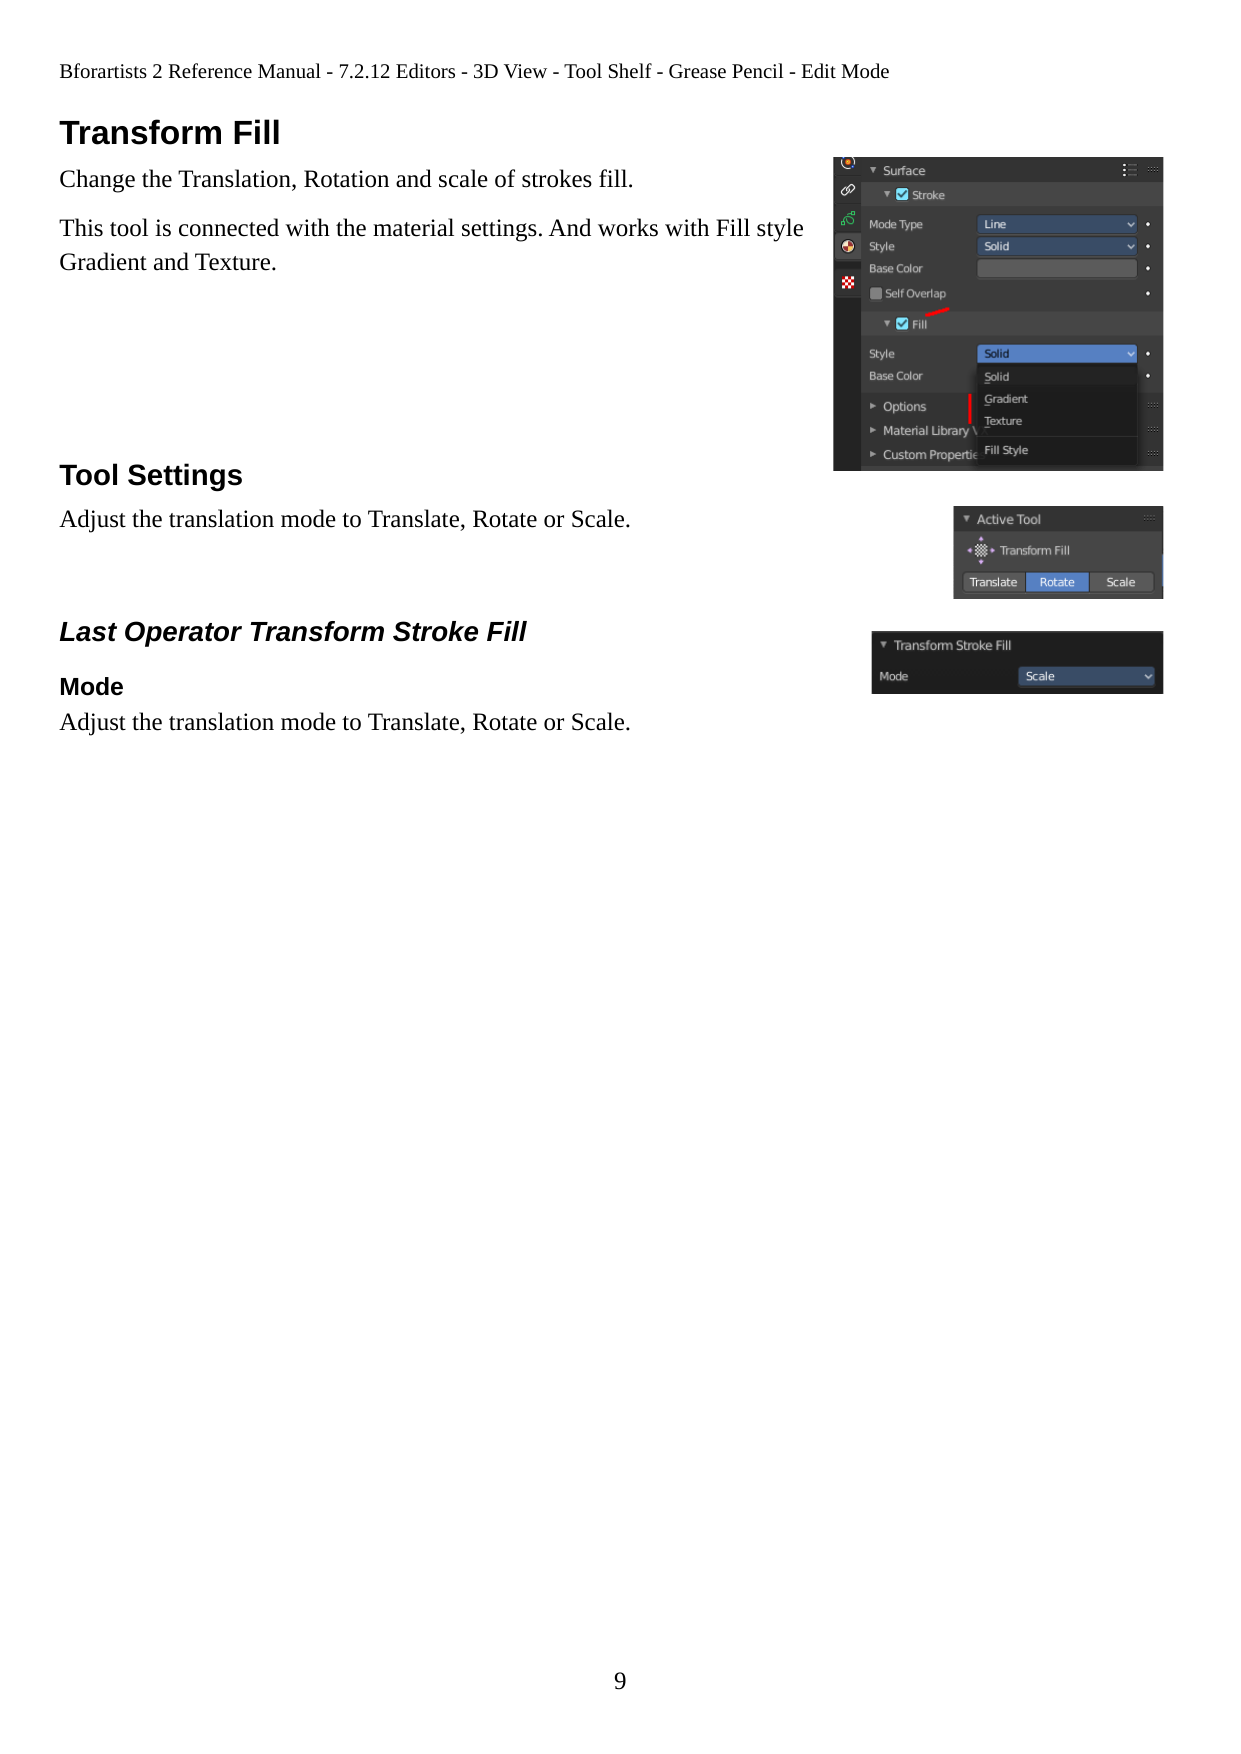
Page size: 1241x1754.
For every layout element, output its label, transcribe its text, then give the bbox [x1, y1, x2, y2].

text This tool is connected with the material settings. And works with Fill style Gradient and Texture. [59, 213, 833, 276]
text Adjust the translation mode to Translate, Rotate or Scale. [59, 504, 1181, 533]
subtitle Mode [59, 672, 1181, 700]
subtitle Last Operator Transform Stroke Fill [59, 615, 1181, 647]
picture [953, 506, 1164, 599]
text Change the Translation, Rotation and scale of strokes fill. [59, 164, 833, 192]
text Adjust the translation mode to Translate, Rotate or Scale. [59, 707, 1181, 735]
subtitle Transform Fill [59, 113, 1181, 151]
picture [871, 631, 1164, 694]
subtitle Tool Settings [59, 458, 1181, 492]
picture [833, 157, 1164, 471]
